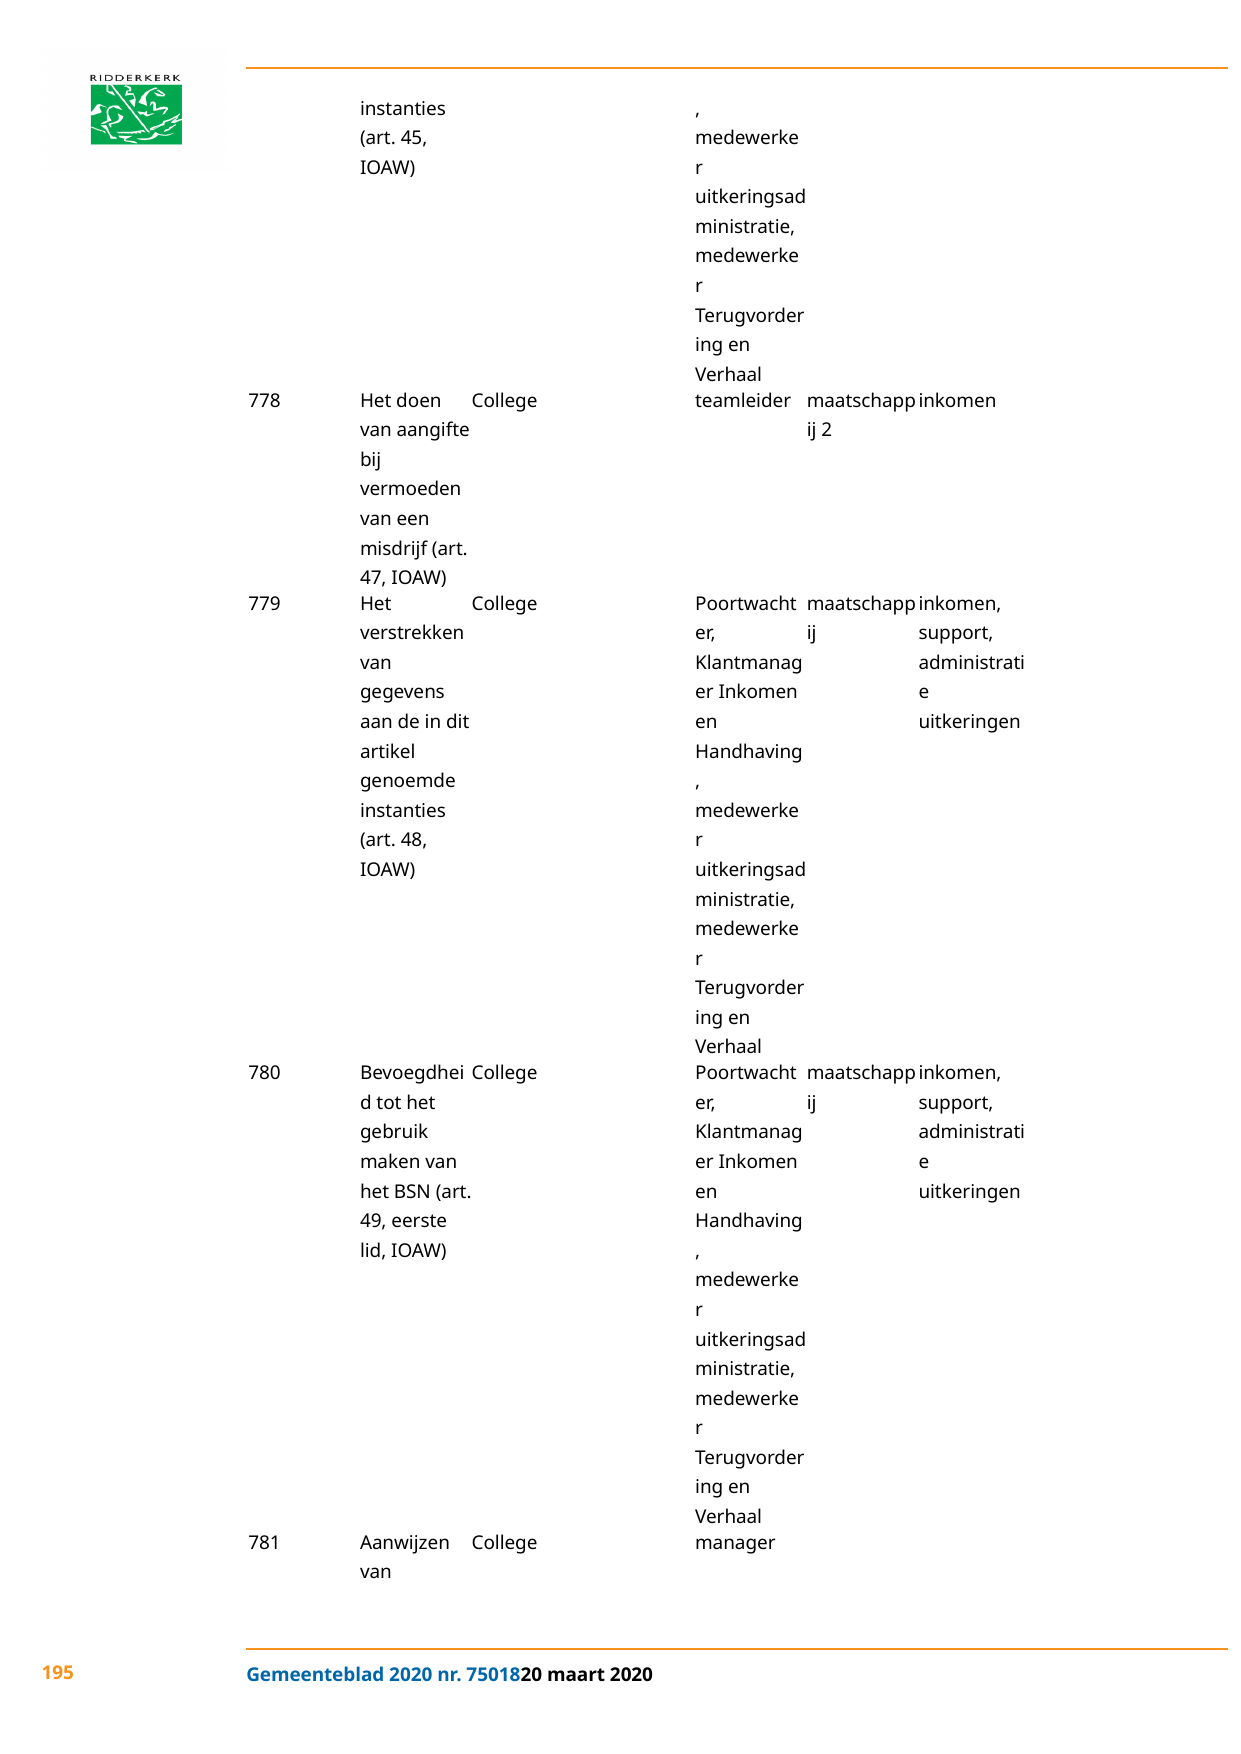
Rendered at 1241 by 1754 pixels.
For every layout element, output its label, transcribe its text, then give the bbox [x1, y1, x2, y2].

table_cell Poortwachter, Klantmanager Inkomen en Handhaving, medewerker uitkeringsadministratie, medewerker Terugvordering en Verhaal [695, 1060, 807, 1529]
table_cell [918, 1529, 1030, 1584]
table_cell 778 [248, 387, 360, 590]
table_cell [583, 1060, 695, 1529]
table_cell [1030, 1060, 1152, 1529]
picture [41, 47, 231, 172]
table_cell College [471, 590, 583, 1059]
table_cell [583, 590, 695, 1059]
table_cell 780 [248, 1060, 360, 1529]
table_cell Het verstrekken van gegevens aan de in dit artikel genoemde instanties (art. 48, IOAW) [360, 590, 471, 1059]
table_cell maatschappij 2 [807, 387, 918, 590]
table_cell Bevoegdheid tot het gebruik maken van het BSN (art. 49, eerste lid, IOAW) [360, 1060, 471, 1529]
table_cell , medewerker uitkeringsadministratie, medewerker Terugvordering en Verhaal [695, 95, 807, 387]
table_cell Aanwijzen van [360, 1529, 471, 1584]
table_cell [471, 95, 583, 387]
table_cell [1030, 387, 1152, 590]
table_cell College [471, 387, 583, 590]
table_cell College [471, 1529, 583, 1584]
table_cell instanties (art. 45, IOAW) [360, 95, 471, 387]
table_cell teamleider [695, 387, 807, 590]
table_cell College [471, 1060, 583, 1529]
table_cell [918, 95, 1030, 387]
table_cell 781 [248, 1529, 360, 1584]
table_cell [583, 1529, 695, 1584]
table_cell manager [695, 1529, 807, 1584]
table_cell [583, 387, 695, 590]
table_cell Poortwachter, Klantmanager Inkomen en Handhaving, medewerker uitkeringsadministratie, medewerker Terugvordering en Verhaal [695, 590, 807, 1059]
table_cell [807, 1529, 918, 1584]
table_cell maatschappij [807, 590, 918, 1059]
table_cell [583, 95, 695, 387]
table_cell [1030, 590, 1152, 1059]
table_cell [807, 95, 918, 387]
table_cell inkomen, support, administratie uitkeringen [918, 590, 1030, 1059]
table_cell Het doen van aangifte bij vermoeden van een misdrijf (art. 47, IOAW) [360, 387, 471, 590]
table_cell 779 [248, 590, 360, 1059]
table_cell inkomen, support, administratie uitkeringen [918, 1060, 1030, 1529]
table_cell maatschappij [807, 1060, 918, 1529]
table_cell inkomen [918, 387, 1030, 590]
table_cell [1030, 95, 1152, 387]
table_cell [248, 95, 360, 387]
table_cell [1030, 1529, 1152, 1584]
